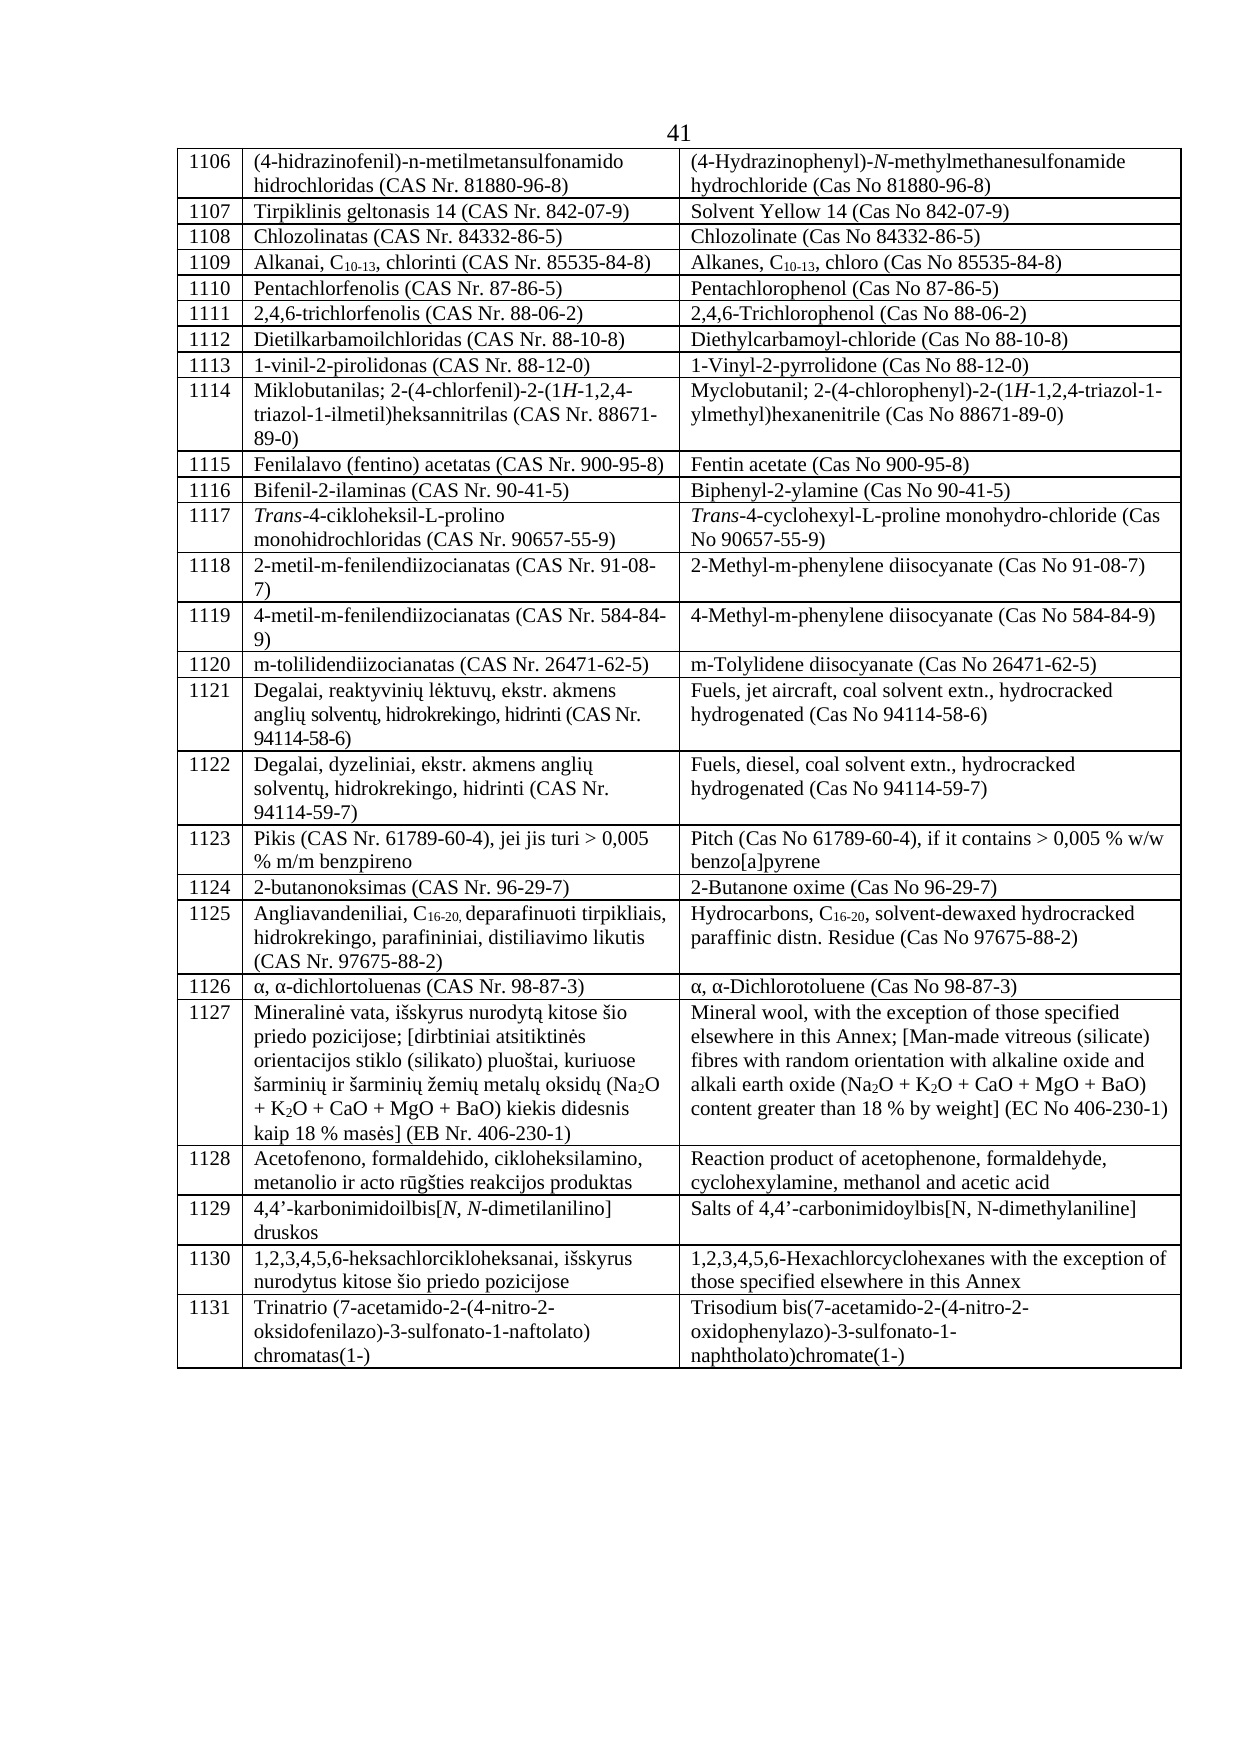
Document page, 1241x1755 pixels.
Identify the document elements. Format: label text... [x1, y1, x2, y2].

table_cell Trisodium bis(7-acetamido-2-(4-nitro-2-oxidophenylazo)-3-sulfonato-1-naphtholato)chromate(1-) [680, 1295, 1180, 1367]
table_cell Reaction product of acetophenone, formaldehyde, cyclohexylamine, methanol and acetic acid [680, 1146, 1180, 1194]
table_cell Tirpiklinis geltonasis 14 (CAS Nr. 842-07-9) [243, 199, 679, 223]
table_cell m-tolilidendiizocianatas (CAS Nr. 26471-62-5) [243, 652, 679, 676]
table_cell 1123 [178, 826, 242, 873]
table_cell Diethylcarbamoyl-chloride (Cas No 88-10-8) [680, 327, 1180, 351]
table_cell 1122 [178, 752, 242, 824]
table_cell α, α-Dichlorotoluene (Cas No 98-87-3) [680, 975, 1180, 998]
table_cell 1112 [178, 327, 242, 351]
table_cell 1119 [178, 603, 242, 651]
table_cell Fuels, diesel, coal solvent extn., hydrocracked hydrogenated (Cas No 94114-59-7) [680, 752, 1180, 824]
table_cell Fenilalavo (fentino) acetatas (CAS Nr. 900-95-8) [243, 452, 679, 476]
table_cell 2,4,6-Trichlorophenol (Cas No 88-06-2) [680, 301, 1180, 325]
table_cell 2-butanonoksimas (CAS Nr. 96-29-7) [243, 875, 679, 899]
table_cell 1126 [178, 975, 242, 998]
table_cell Solvent Yellow 14 (Cas No 842-07-9) [680, 199, 1180, 223]
table_cell Trans-4-cikloheksil-L-prolino monohidrochloridas (CAS Nr. 90657-55-9) [243, 503, 679, 551]
table_cell 1120 [178, 652, 242, 676]
table_cell Miklobutanilas; 2-(4-chlorfenil)-2-(1H-1,2,4-triazol-1-ilmetil)heksannitrilas (CAS Nr. 88671-89-0) [243, 378, 679, 450]
table_cell 1,2,3,4,5,6-Hexachlorcyclohexanes with the exception of those specified elsewhere in this Annex [680, 1246, 1180, 1293]
table_cell 2-metil-m-fenilendiizocianatas (CAS Nr. 91-08-7) [243, 553, 679, 601]
table_cell Angliavandeniliai, C16-20, deparafinuoti tirpikliais, hidrokrekingo, parafininiai, distiliavimo likutis (CAS Nr. 97675-88-2) [243, 901, 679, 973]
table_cell Trinatrio (7-acetamido-2-(4-nitro-2-oksidofenilazo)-3-sulfonato-1-naftolato) chromatas(1-) [243, 1295, 679, 1367]
table_cell Fuels, jet aircraft, coal solvent extn., hydrocracked hydrogenated (Cas No 94114-58-6) [680, 678, 1180, 750]
table_cell 1109 [178, 250, 242, 274]
table_cell 2,4,6-trichlorfenolis (CAS Nr. 88-06-2) [243, 301, 679, 325]
table_cell Pentachlorophenol (Cas No 87-86-5) [680, 276, 1180, 300]
table_cell Biphenyl-2-ylamine (Cas No 90-41-5) [680, 478, 1180, 502]
table_cell 1129 [178, 1196, 242, 1244]
table_cell Fentin acetate (Cas No 900-95-8) [680, 452, 1180, 476]
table_cell 1114 [178, 378, 242, 450]
table_cell Alkanes, C10-13, chloro (Cas No 85535-84-8) [680, 250, 1180, 274]
table_cell Degalai, reaktyvinių lėktuvų, ekstr. akmens anglių solventų, hidrokrekingo, hidrinti (CAS Nr. 94114-58-6) [243, 678, 679, 750]
table_cell 4-metil-m-fenilendiizocianatas (CAS Nr. 584-84-9) [243, 603, 679, 651]
table_cell Alkanai, C10-13, chlorinti (CAS Nr. 85535-84-8) [243, 250, 679, 274]
table_cell Chlozolinate (Cas No 84332-86-5) [680, 225, 1180, 248]
table_cell 1108 [178, 225, 242, 248]
table_cell 1128 [178, 1146, 242, 1194]
table_cell m-Tolylidene diisocyanate (Cas No 26471-62-5) [680, 652, 1180, 676]
table_cell 1117 [178, 503, 242, 551]
table_cell 1,2,3,4,5,6-heksachlorcikloheksanai, išskyrus nurodytus kitose šio priedo pozicijose [243, 1246, 679, 1293]
table_cell 1-Vinyl-2-pyrrolidone (Cas No 88-12-0) [680, 353, 1180, 377]
table_cell 1-vinil-2-pirolidonas (CAS Nr. 88-12-0) [243, 353, 679, 377]
table_cell Hydrocarbons, C16-20, solvent-dewaxed hydrocracked paraffinic distn. Residue (Cas No 97675-88-2) [680, 901, 1180, 973]
table_cell Dietilkarbamoilchloridas (CAS Nr. 88-10-8) [243, 327, 679, 351]
table_cell 4-Methyl-m-phenylene diisocyanate (Cas No 584-84-9) [680, 603, 1180, 651]
table_cell 1121 [178, 678, 242, 750]
table_cell Degalai, dyzeliniai, ekstr. akmens anglių solventų, hidrokrekingo, hidrinti (CAS Nr. 94114-59-7) [243, 752, 679, 824]
table_cell Pitch (Cas No 61789-60-4), if it contains > 0,005 % w/w benzo[a]pyrene [680, 826, 1180, 873]
table_cell Mineral wool, with the exception of those specified elsewhere in this Annex; [Man-made vitreous (silicate) fibres with random orientation with alkaline oxide and alkali earth oxide (Na2O + K2O + CaO + MgO + BaO) content greater than 18 % by weight] (EC No 406-230-1) [680, 1000, 1180, 1144]
table_cell 1106 [178, 149, 242, 197]
table_cell 1127 [178, 1000, 242, 1144]
table_cell 2-Butanone oxime (Cas No 96-29-7) [680, 875, 1180, 899]
table_cell (4-Hydrazinophenyl)-N-methylmethanesulfonamide hydrochloride (Cas No 81880-96-8) [680, 149, 1180, 197]
table_cell Chlozolinatas (CAS Nr. 84332-86-5) [243, 225, 679, 248]
table_cell Pikis (CAS Nr. 61789-60-4), jei jis turi > 0,005 % m/m benzpireno [243, 826, 679, 873]
table_cell 1124 [178, 875, 242, 899]
table_cell 1110 [178, 276, 242, 300]
table_cell 1116 [178, 478, 242, 502]
table_cell (4-hidrazinofenil)-n-metilmetansulfonamido hidrochloridas (CAS Nr. 81880-96-8) [243, 149, 679, 197]
table_cell Pentachlorfenolis (CAS Nr. 87-86-5) [243, 276, 679, 300]
table_cell 1131 [178, 1295, 242, 1367]
table_cell 2-Methyl-m-phenylene diisocyanate (Cas No 91-08-7) [680, 553, 1180, 601]
table_cell Acetofenono, formaldehido, cikloheksilamino, metanolio ir acto rūgšties reakcijos produktas [243, 1146, 679, 1194]
table_cell 1115 [178, 452, 242, 476]
table_cell Mineralinė vata, išskyrus nurodytą kitose šio priedo pozicijose; [dirbtiniai atsitiktinės orientacijos stiklo (silikato) pluoštai, kuriuose šarminių ir šarminių žemių metalų oksidų (Na2O + K2O + CaO + MgO + BaO) kiekis didesnis kaip 18 % masės] (EB Nr. 406-230-1) [243, 1000, 679, 1144]
table_cell Trans-4-cyclohexyl-L-proline monohydro-chloride (Cas No 90657-55-9) [680, 503, 1180, 551]
table_cell 1118 [178, 553, 242, 601]
table_cell Bifenil-2-ilaminas (CAS Nr. 90-41-5) [243, 478, 679, 502]
table_cell 1113 [178, 353, 242, 377]
table_cell 1125 [178, 901, 242, 973]
table_cell α, α-dichlortoluenas (CAS Nr. 98-87-3) [243, 975, 679, 998]
table_cell 4,4’-karbonimidoilbis[N, N-dimetilanilino] druskos [243, 1196, 679, 1244]
table_cell 1107 [178, 199, 242, 223]
table_cell 1111 [178, 301, 242, 325]
table_cell Salts of 4,4’-carbonimidoylbis[N, N-dimethylaniline] [680, 1196, 1180, 1244]
table_cell 1130 [178, 1246, 242, 1293]
table_cell Myclobutanil; 2-(4-chlorophenyl)-2-(1H-1,2,4-triazol-1-ylmethyl)hexanenitrile (Cas No 88671-89-0) [680, 378, 1180, 450]
